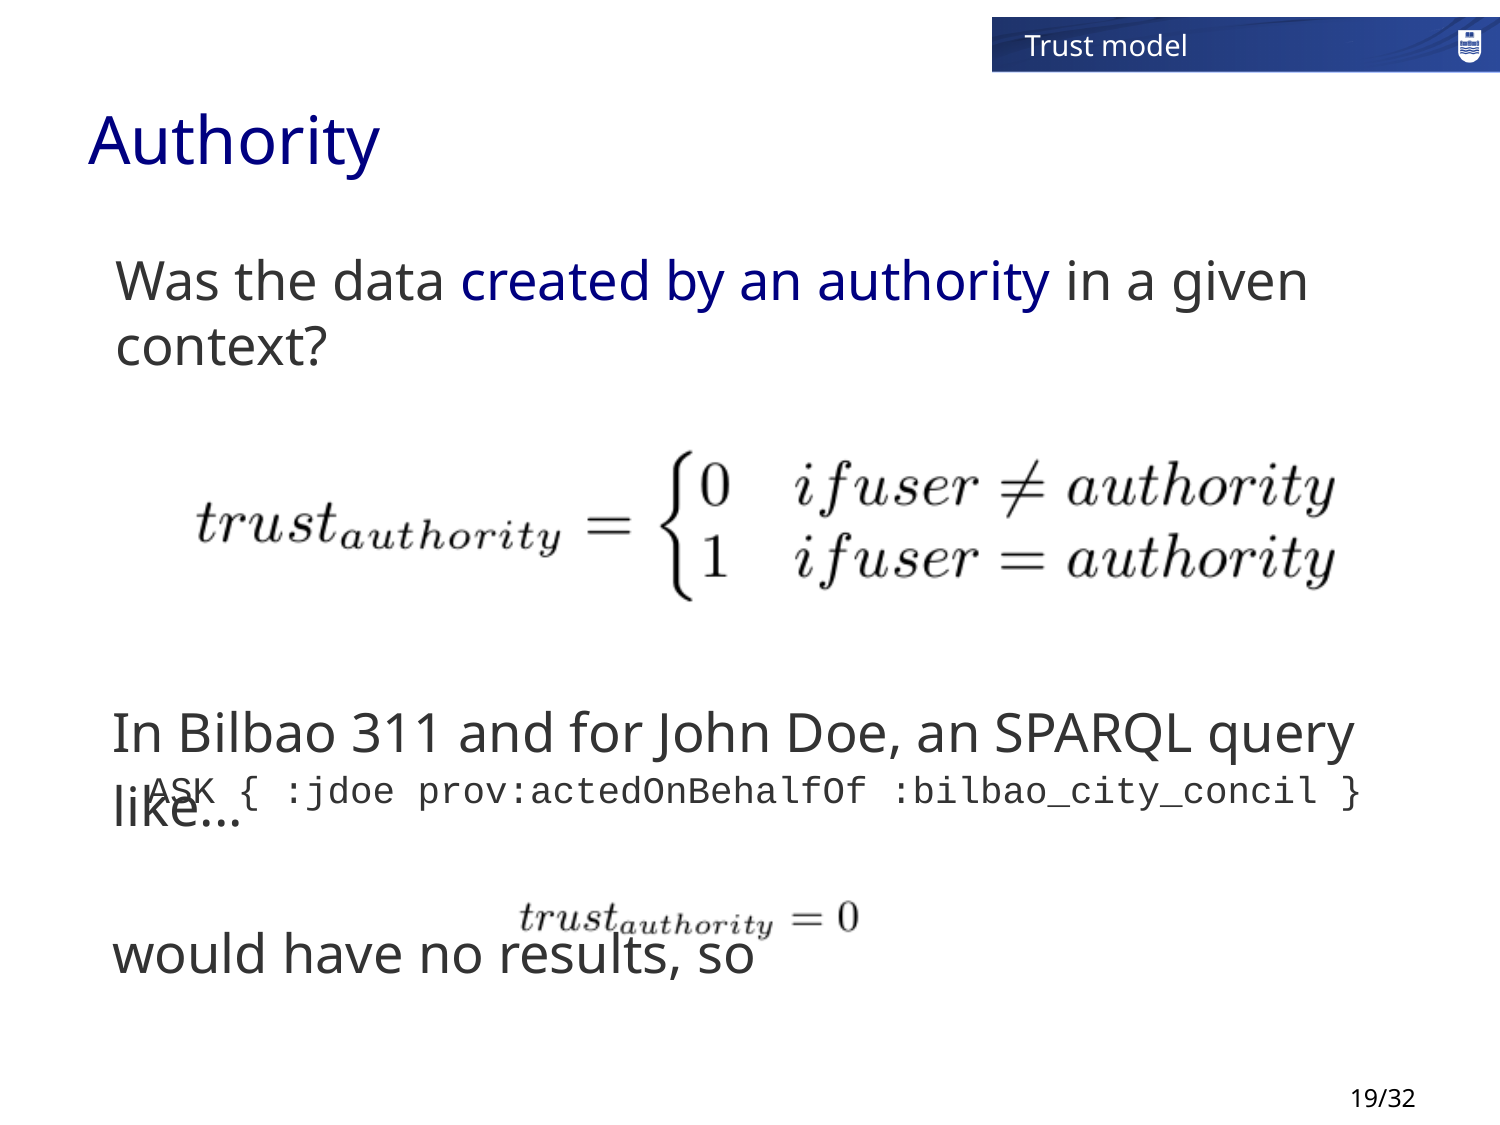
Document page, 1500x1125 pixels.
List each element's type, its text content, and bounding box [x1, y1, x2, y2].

text_box Trust model [1009, 17, 1483, 67]
picture [150, 424, 1382, 621]
title Authority [2, 99, 1365, 177]
text_box In Bilbao 311 and for John Doe, an SPARQL query like... would have no results, so [97, 686, 1474, 1043]
picture [992, 17, 1500, 73]
list Was the data created by an authority in a given context? [100, 238, 1495, 1016]
